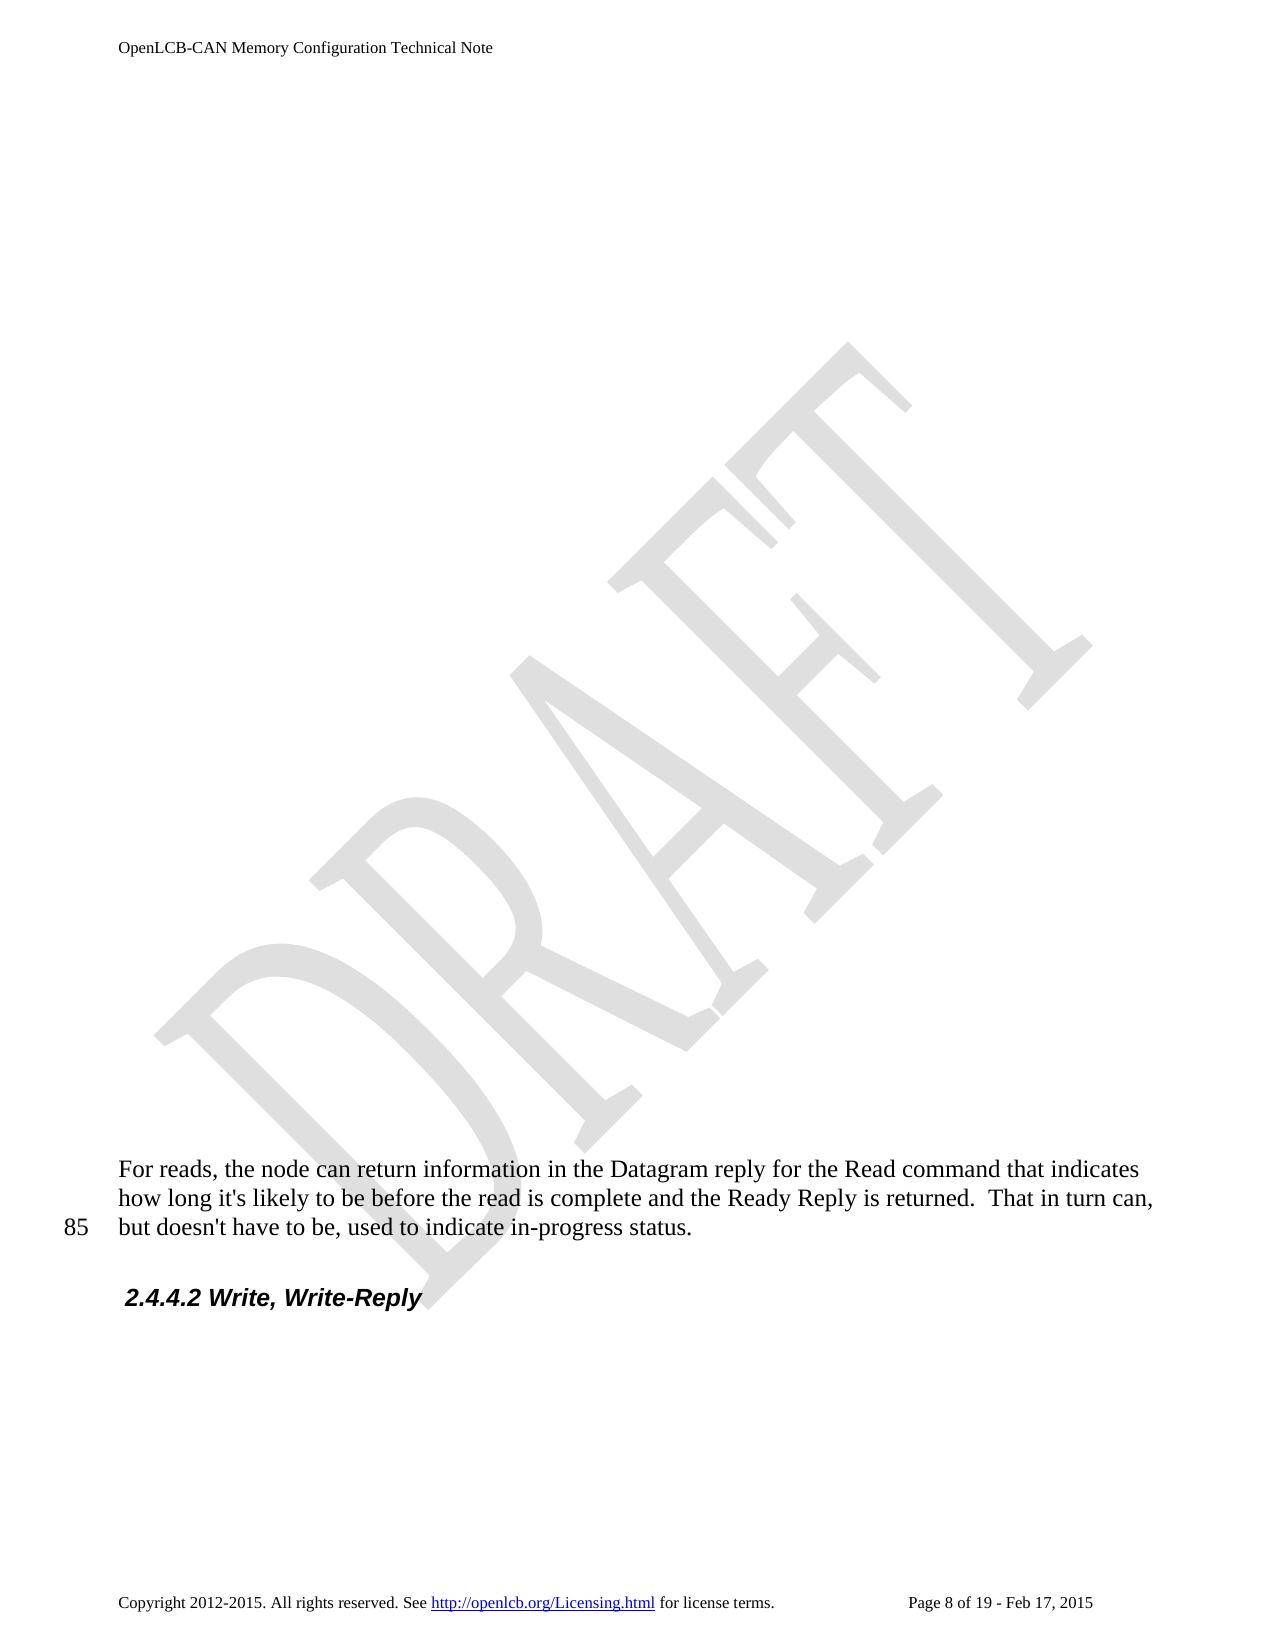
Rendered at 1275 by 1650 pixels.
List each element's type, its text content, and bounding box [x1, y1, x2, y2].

subtitle Write, Write-Reply [118, 1283, 1157, 1312]
text For reads, the node can return information in the Datagram reply for the Read command that indicates how long it's likely to be before the read is complete and the Ready Reply is returned. That in turn can, but doesn't have to be, used to indicate in-progress status. [118, 150, 1157, 1241]
